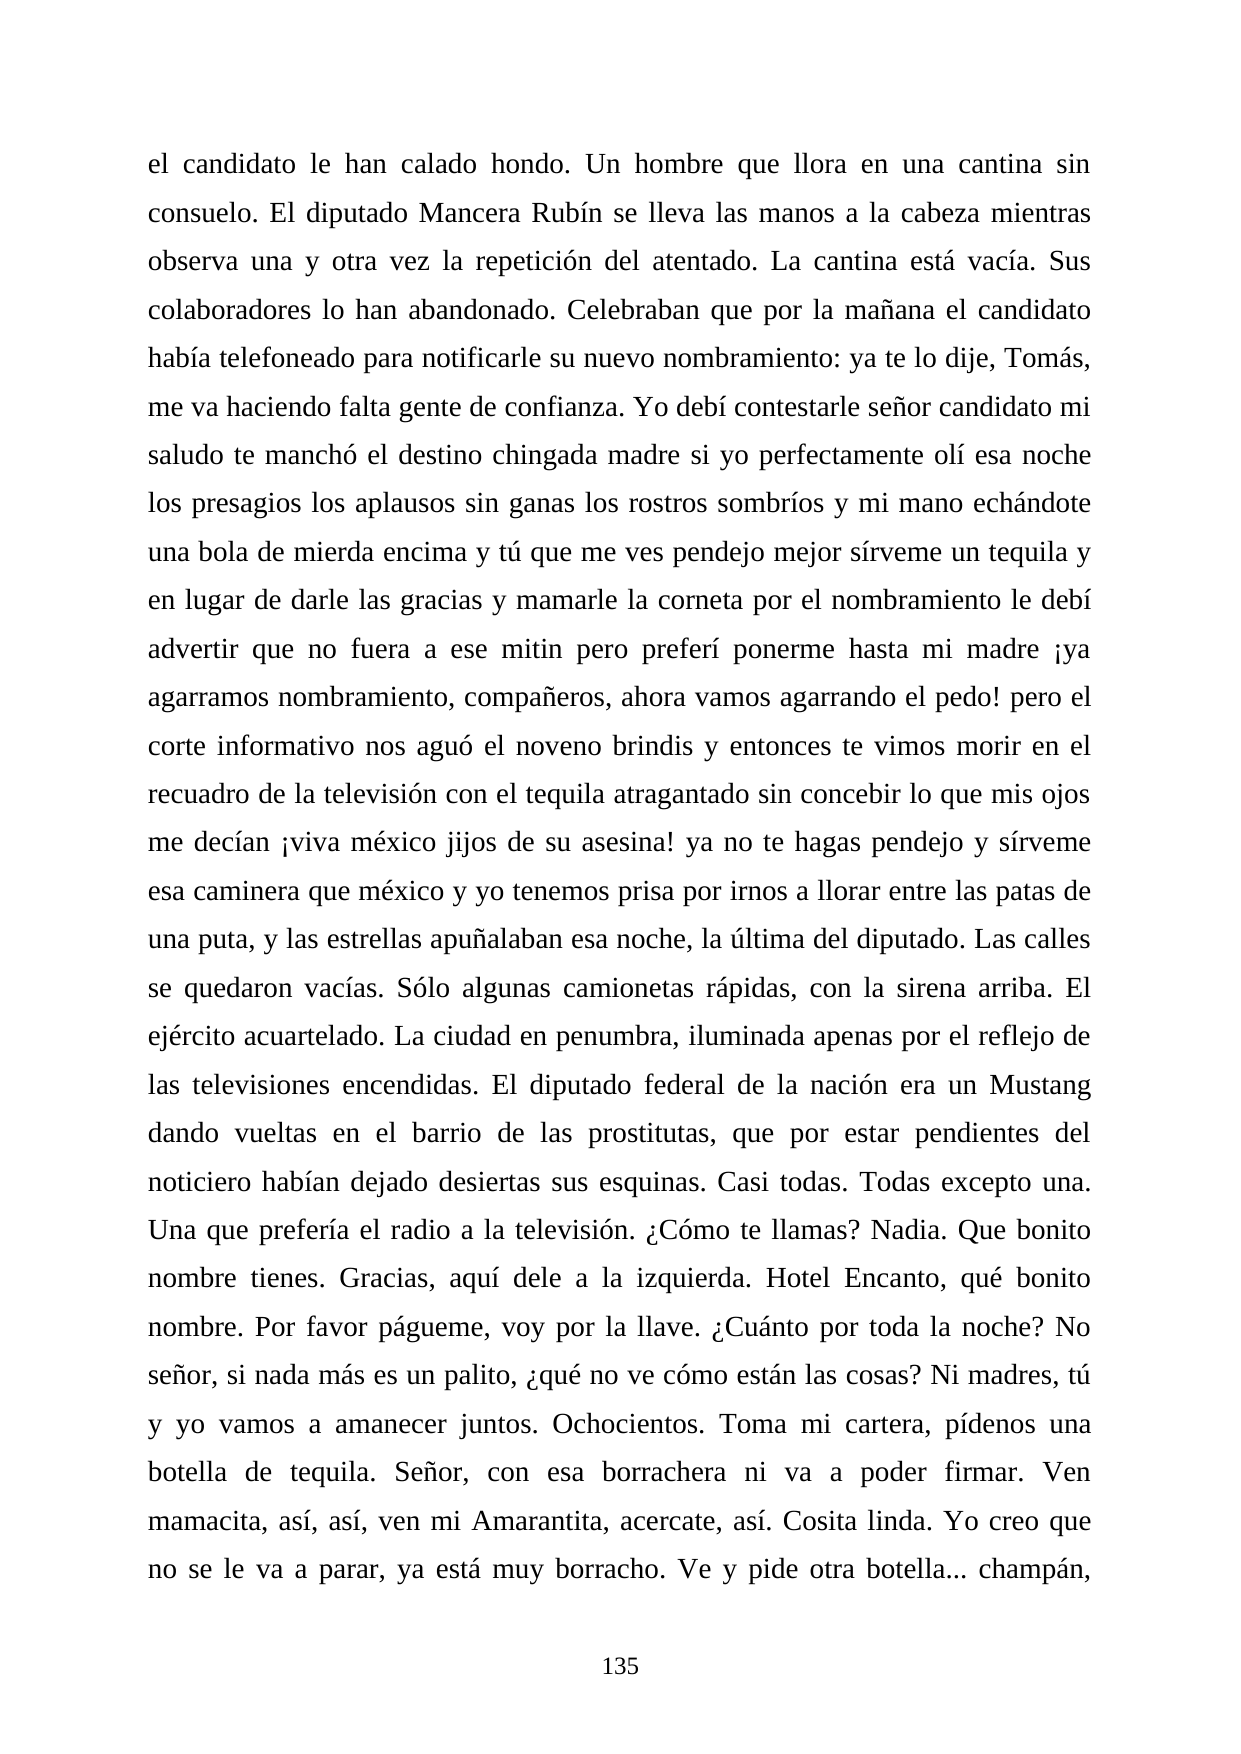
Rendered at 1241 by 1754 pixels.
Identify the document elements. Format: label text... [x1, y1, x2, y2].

text el candidato le han calado hondo. Un hombre que llora en una cantina sin consuelo. El diputado Mancera Rubín se lleva las manos a la cabeza mientras observa una y otra vez la repetición del atentado. La cantina está vacía. Sus colaboradores lo han abandonado. Celebraban que por la mañana el candidato había telefoneado para notificarle su nuevo nombramiento: ya te lo dije, Tomás, me va haciendo falta gente de confianza. Yo debí contestarle señor candidato mi saludo te manchó el destino chingada madre si yo perfectamente olí esa noche los presagios los aplausos sin ganas los rostros sombríos y mi mano echándote una bola de mierda encima y tú que me ves pendejo mejor sírveme un tequila y en lugar de darle las gracias y mamarle la corneta por el nombramiento le debí advertir que no fuera a ese mitin pero preferí ponerme hasta mi madre ¡ya agarramos nombramiento, compañeros, ahora vamos agarrando el pedo! pero el corte informativo nos aguó el noveno brindis y entonces te vimos morir en el recuadro de la televisión con el tequila atragantado sin concebir lo que mis ojos me decían ¡viva méxico jijos de su asesina! ya no te hagas pendejo y sírveme esa caminera que méxico y yo tenemos prisa por irnos a llorar entre las patas de una puta, y las estrellas apuñalaban esa noche, la última del diputado. Las calles se quedaron vacías. Sólo algunas camionetas rápidas, con la sirena arriba. El ejército acuartelado. La ciudad en penumbra, iluminada apenas por el reflejo de las televisiones encendidas. El diputado federal de la nación era un Mustang dando vueltas en el barrio de las prostitutas, que por estar pendientes del noticiero habían dejado desiertas sus esquinas. Casi todas. Todas excepto una. Una que prefería el radio a la televisión. ¿Cómo te llamas? Nadia. Que bonito nombre tienes. Gracias, aquí dele a la izquierda. Hotel Encanto, qué bonito nombre. Por favor págueme, voy por la llave. ¿Cuánto por toda la noche? No señor, si nada más es un palito, ¿qué no ve cómo están las cosas? Ni madres, tú y yo vamos a amanecer juntos. Ochocientos. Toma mi cartera, pídenos una botella de tequila. Señor, con esa borrachera ni va a poder firmar. Ven mamacita, así, así, ven mi Amarantita, acercate, así. Cosita linda. Yo creo que no se le va a parar, ya está muy borracho. Ve y pide otra botella... champán, [148, 148, 1092, 1585]
